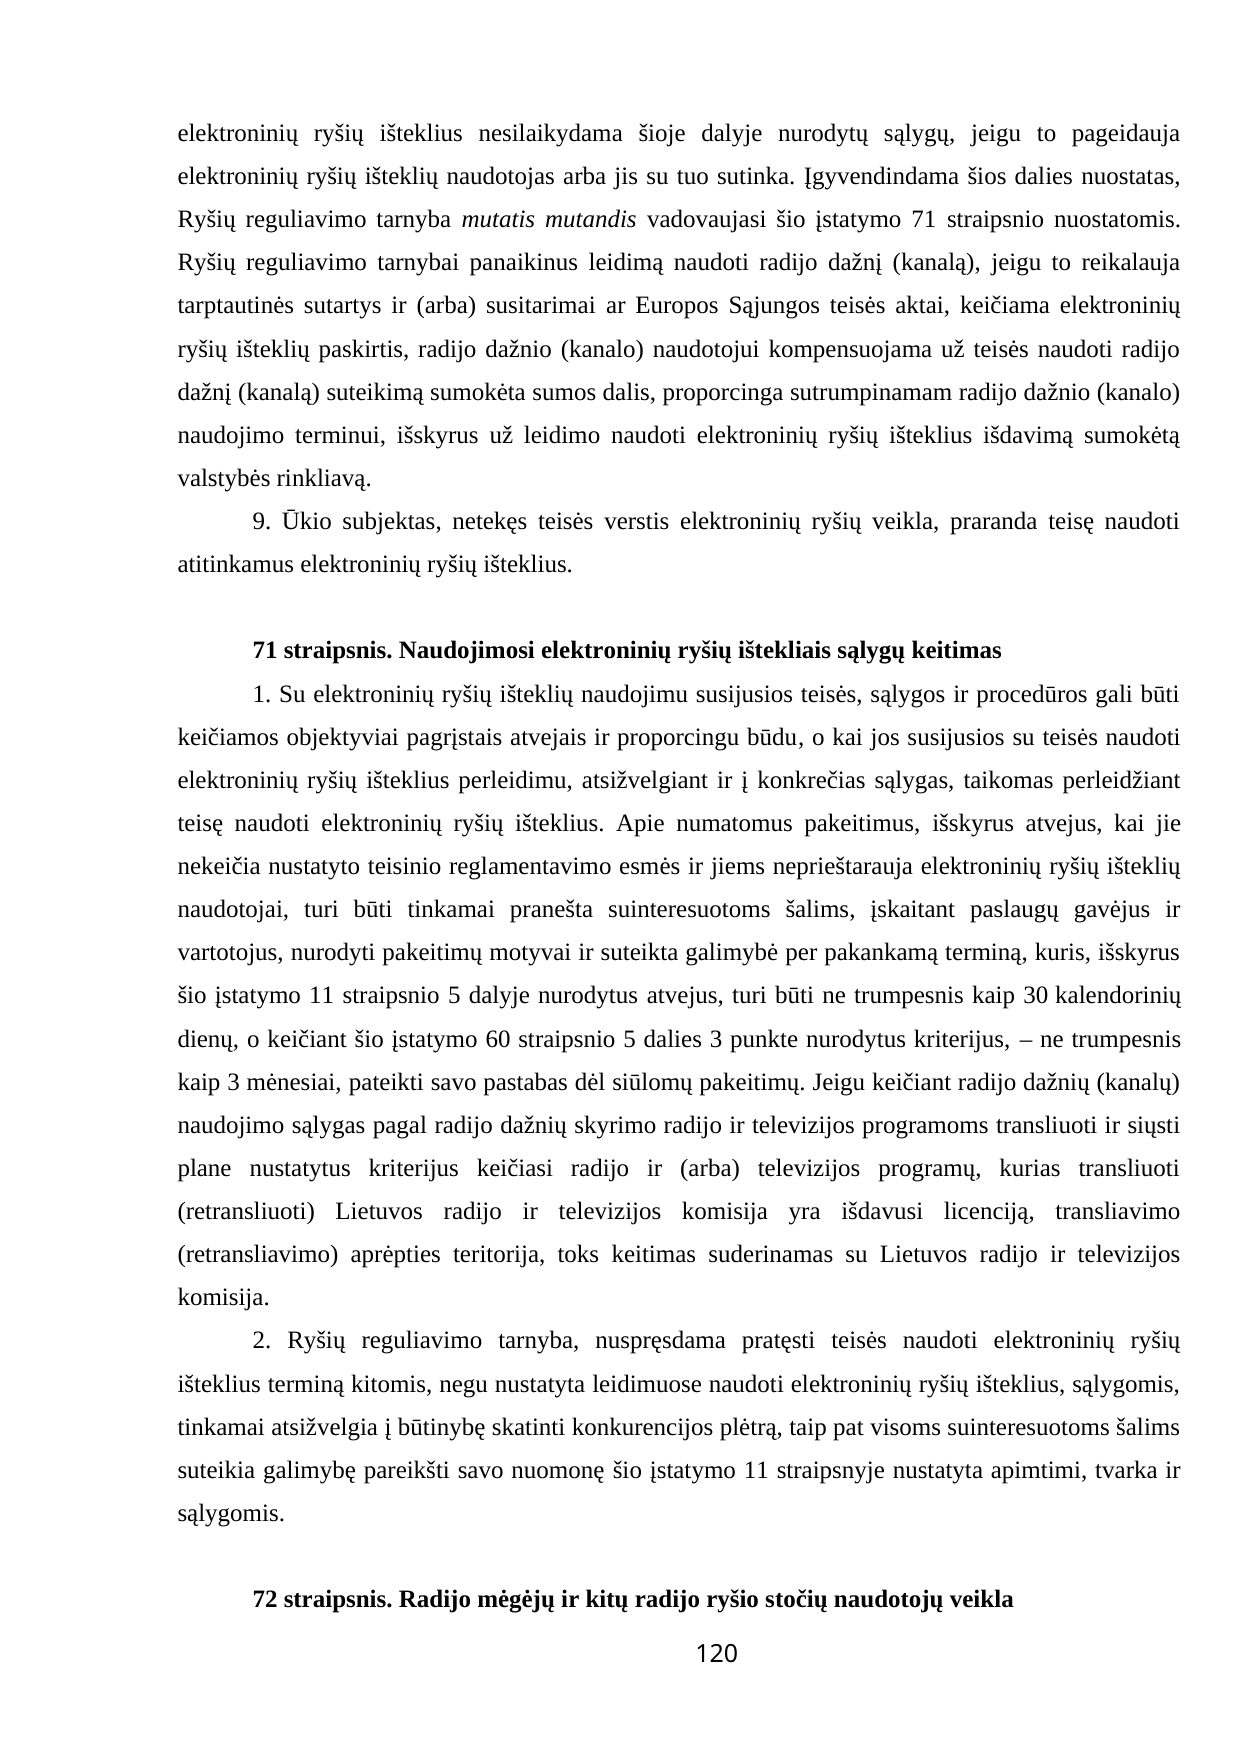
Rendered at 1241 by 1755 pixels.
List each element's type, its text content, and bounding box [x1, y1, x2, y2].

text 9. Ūkio subjektas, netekęs teisės verstis elektroninių ryšių veikla, praranda teisę naudoti atitinkamus elektroninių ryšių išteklius. [177, 506, 1181, 578]
text elektroninių ryšių išteklius nesilaikydama šioje dalyje nurodytų sąlygų, jeigu to pageidauja elektroninių ryšių išteklių naudotojas arba jis su tuo sutinka. Įgyvendindama šios dalies nuostatas, Ryšių reguliavimo tarnyba mutatis mutandis vadovaujasi šio įstatymo 71 straipsnio nuostatomis. Ryšių reguliavimo tarnybai panaikinus leidimą naudoti radijo dažnį (kanalą), jeigu to reikalauja tarptautinės sutartys ir (arba) susitarimai ar Europos Sąjungos teisės aktai, keičiama elektroninių ryšių išteklių paskirtis, radijo dažnio (kanalo) naudotojui kompensuojama už teisės naudoti radijo dažnį (kanalą) suteikimą sumokėta sumos dalis, proporcinga sutrumpinamam radijo dažnio (kanalo) naudojimo terminui, išskyrus už leidimo naudoti elektroninių ryšių išteklius išdavimą sumokėtą valstybės rinkliavą. [177, 118, 1181, 492]
text 1. Su elektroninių ryšių išteklių naudojimu susijusios teisės, sąlygos ir procedūros gali būti keičiamos objektyviai pagrįstais atvejais ir proporcingu būdu, o kai jos susijusios su teisės naudoti elektroninių ryšių išteklius perleidimu, atsižvelgiant ir į konkrečias sąlygas, taikomas perleidžiant teisę naudoti elektroninių ryšių išteklius. Apie numatomus pakeitimus, išskyrus atvejus, kai jie nekeičia nustatyto teisinio reglamentavimo esmės ir jiems neprieštarauja elektroninių ryšių išteklių naudotojai, turi būti tinkamai pranešta suinteresuotoms šalims, įskaitant paslaugų gavėjus ir vartotojus, nurodyti pakeitimų motyvai ir suteikta galimybė per pakankamą terminą, kuris, išskyrus šio įstatymo 11 straipsnio 5 dalyje nurodytus atvejus, turi būti ne trumpesnis kaip 30 kalendorinių dienų, o keičiant šio įstatymo 60 straipsnio 5 dalies 3 punkte nurodytus kriterijus, – ne trumpesnis kaip 3 mėnesiai, pateikti savo pastabas dėl siūlomų pakeitimų. Jeigu keičiant radijo dažnių (kanalų) naudojimo sąlygas pagal radijo dažnių skyrimo radijo ir televizijos programoms transliuoti ir siųsti plane nustatytus kriterijus keičiasi radijo ir (arba) televizijos programų, kurias transliuoti (retransliuoti) Lietuvos radijo ir televizijos komisija yra išdavusi licenciją, transliavimo (retransliavimo) aprėpties teritorija, toks keitimas suderinamas su Lietuvos radijo ir televizijos komisija. [177, 679, 1181, 1311]
text 2. Ryšių reguliavimo tarnyba, nuspręsdama pratęsti teisės naudoti elektroninių ryšių išteklius terminą kitomis, negu nustatyta leidimuose naudoti elektroninių ryšių išteklius, sąlygomis, tinkamai atsižvelgia į būtinybę skatinti konkurencijos plėtrą, taip pat visoms suinteresuotoms šalims suteikia galimybę pareikšti savo nuomonę šio įstatymo 11 straipsnyje nustatyta apimtimi, tvarka ir sąlygomis. [177, 1326, 1181, 1527]
text 72 straipsnis. Radijo mėgėjų ir kitų radijo ryšio stočių naudotojų veikla [177, 1584, 1181, 1613]
text 71 straipsnis. Naudojimosi elektroninių ryšių ištekliais sąlygų keitimas [177, 636, 1181, 664]
